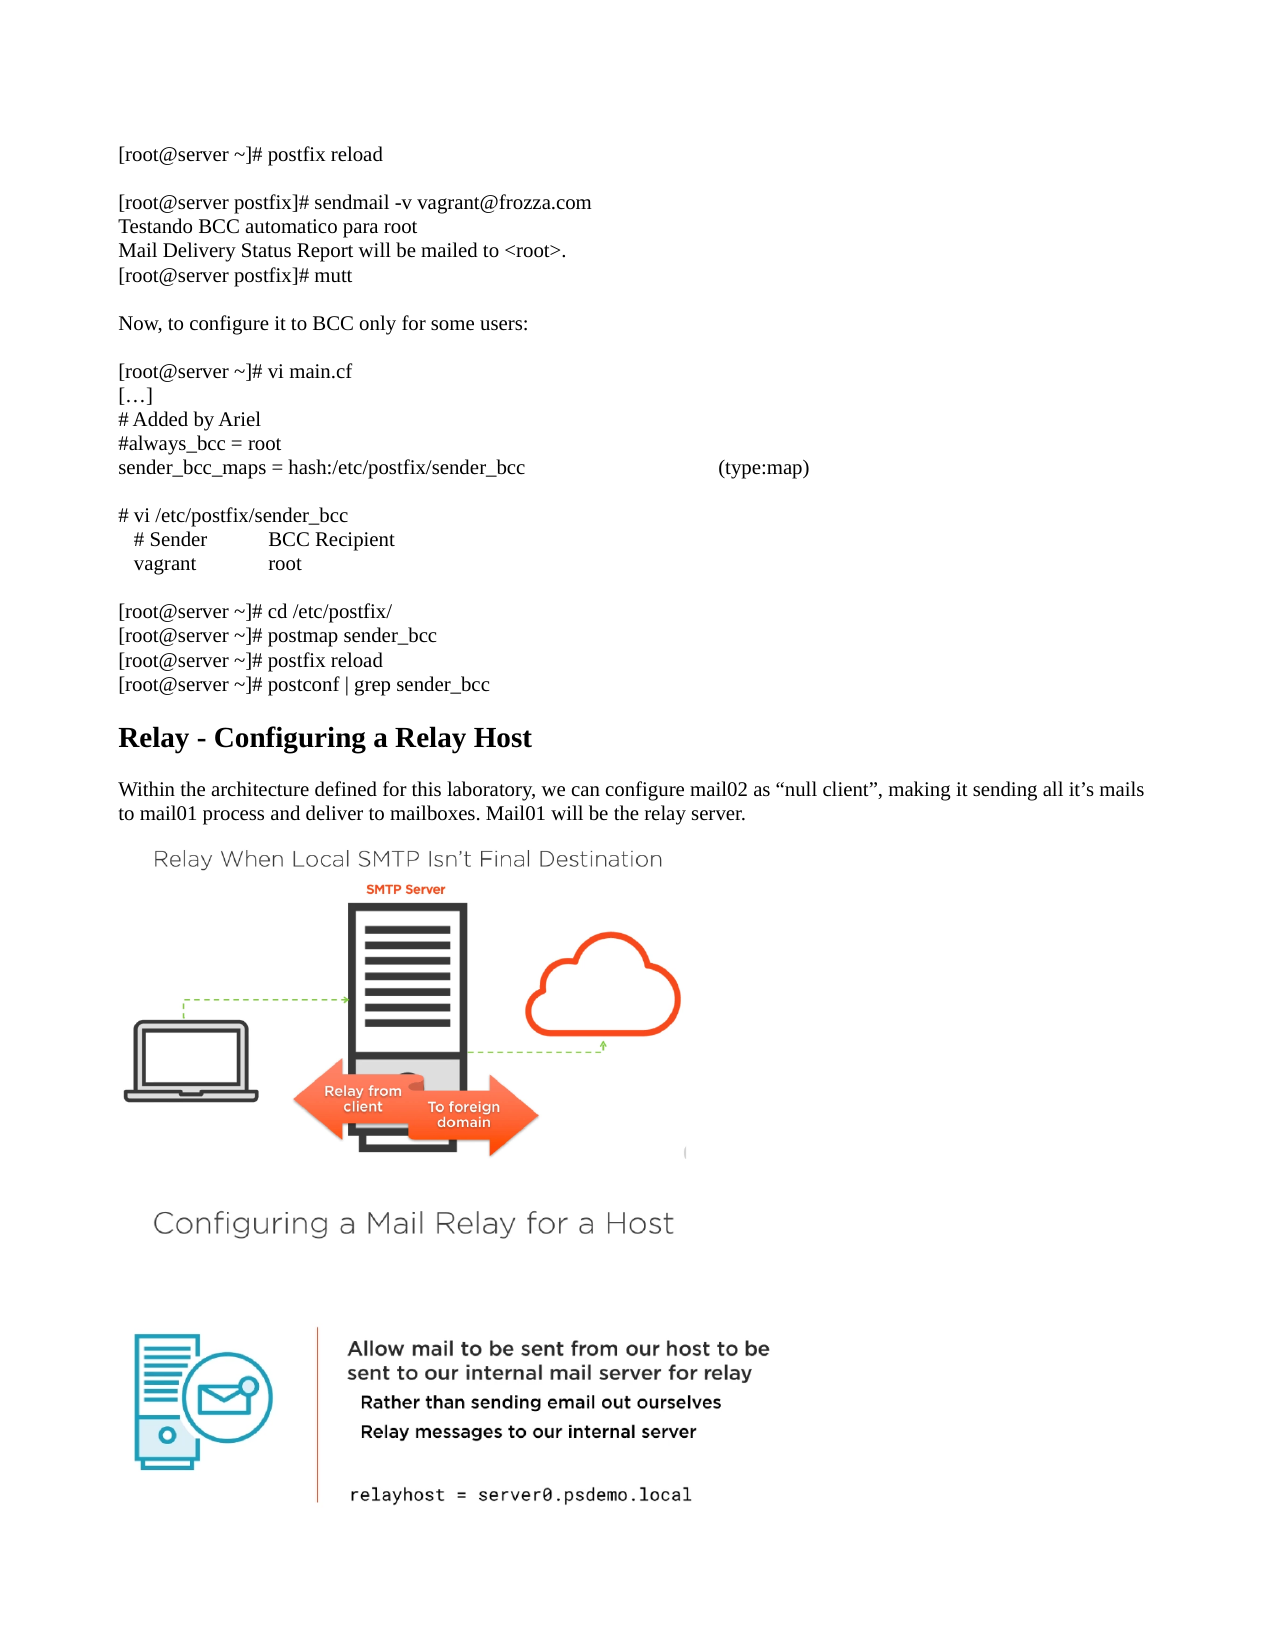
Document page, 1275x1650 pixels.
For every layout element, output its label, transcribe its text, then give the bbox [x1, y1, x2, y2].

text # Sender BCC Recipient [118, 527, 1157, 551]
text [root@server postfix]# sendmail -v vagrant@frozza.com [118, 190, 1157, 214]
text # Added by Ariel [118, 407, 1157, 431]
text #always_bcc = root [118, 431, 1157, 455]
text # vi /etc/postfix/sender_bcc [118, 503, 1157, 527]
text Mail Delivery Status Report will be mailed to <root>. [118, 238, 1157, 262]
text Relay - Configuring a Relay Host [118, 720, 1157, 753]
picture [127, 1207, 780, 1513]
text Testando BCC automatico para root [118, 214, 1157, 238]
picture [120, 843, 687, 1159]
text [root@server ~]# vi main.cf [118, 359, 1157, 383]
text sender_bcc_maps = hash:/etc/postfix/sender_bcc (type:map) [118, 455, 1157, 479]
text [root@server ~]# postconf | grep sender_bcc [118, 672, 1157, 696]
text [root@server ~]# cd /etc/postfix/ [118, 599, 1157, 623]
text […] [118, 383, 1157, 407]
text [root@server ~]# postmap sender_bcc [118, 623, 1157, 647]
text Now, to configure it to BCC only for some users: [118, 311, 1157, 335]
text [root@server ~]# postfix reload [118, 647, 1157, 672]
text [root@server postfix]# mutt [118, 262, 1157, 287]
text vagrant root [118, 551, 1157, 575]
text [root@server ~]# postfix reload [118, 142, 1157, 166]
text Within the architecture defined for this laboratory, we can configure mail02 as “null client”, making it sending all it’s mails to mail01 process and deliver to mailboxes. Mail01 will be the relay server. [118, 777, 1157, 825]
